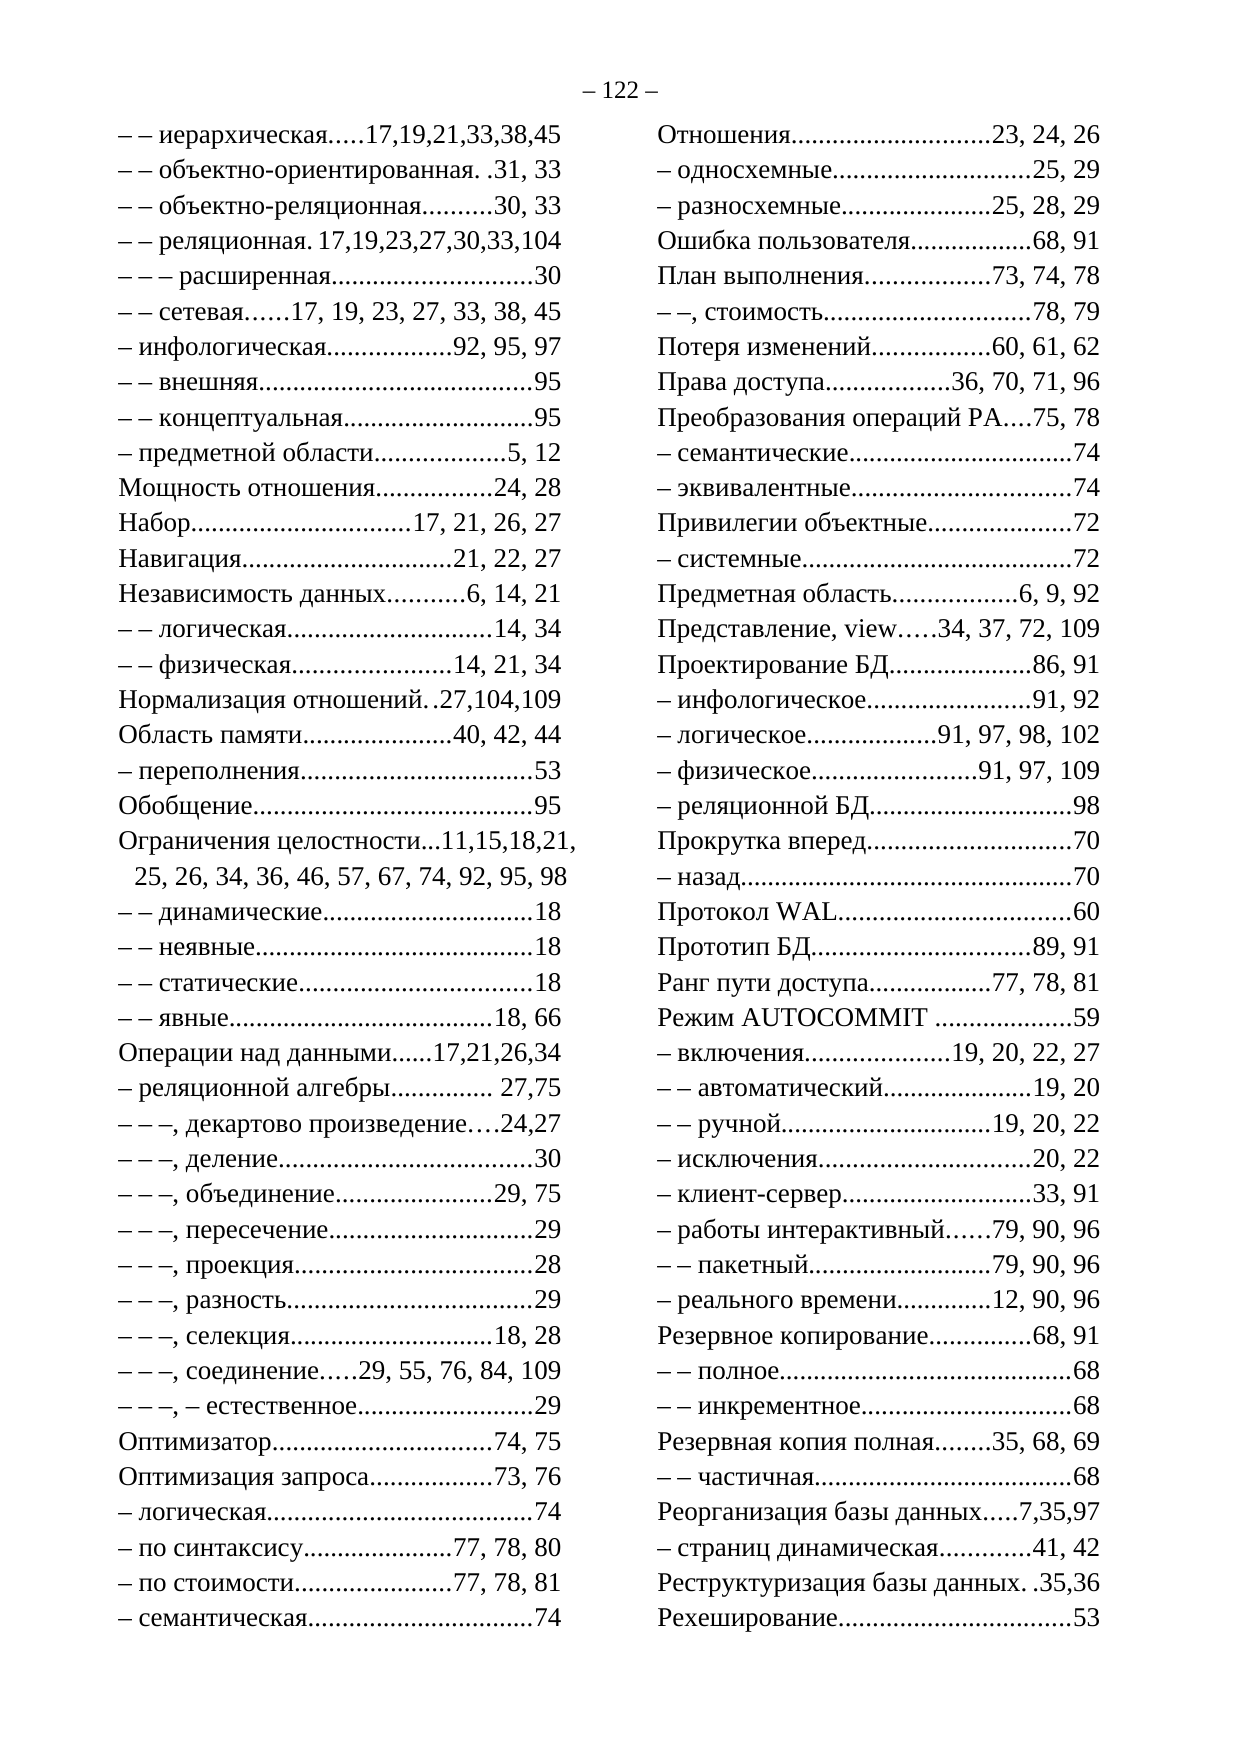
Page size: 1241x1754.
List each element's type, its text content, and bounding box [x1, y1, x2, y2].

text Навигация 21, 22, 27 [118, 542, 583, 573]
text – – инкрементное 68 [657, 1389, 1122, 1421]
text План выполнения 73, 74, 78 [657, 259, 1122, 291]
text – – –, соединение 29, 55, 76, 84, 109 [118, 1354, 583, 1385]
text – логическая 74 [118, 1495, 583, 1526]
text Резервное копирование 68, 91 [657, 1319, 1122, 1350]
text – – явные 18, 66 [118, 1001, 583, 1032]
text Представление, view 34, 37, 72, 109 [657, 612, 1122, 644]
text Протокол WAL 60 [657, 895, 1122, 926]
text Права доступа 36, 70, 71, 96 [657, 365, 1122, 396]
text Ошибка пользователя 68, 91 [657, 224, 1122, 255]
text – разносхемные 25, 28, 29 [657, 189, 1122, 220]
text – – –, проекция 28 [118, 1248, 583, 1279]
text – предметной области 5, 12 [118, 436, 583, 467]
text – – автоматический 19, 20 [657, 1072, 1122, 1103]
text – по стоимости 77, 78, 81 [118, 1566, 583, 1597]
text Преобразования операций РА 75, 78 [657, 401, 1122, 432]
text – логическое 91, 97, 98, 102 [657, 718, 1122, 749]
text Ограничения целостности...11,15,18,21, [118, 824, 583, 856]
text Ранг пути доступа 77, 78, 81 [657, 966, 1122, 997]
text – эквивалентные 74 [657, 471, 1122, 502]
text Обобщение 95 [118, 789, 583, 820]
text – – реляционная 17,19,23,27,30,33,104 [118, 224, 583, 255]
text – – ручной 19, 20, 22 [657, 1107, 1122, 1138]
text – – внешняя 95 [118, 365, 583, 396]
text Проектирование БД 86, 91 [657, 648, 1122, 679]
text – – частичная 68 [657, 1460, 1122, 1491]
text – – физическая 14, 21, 34 [118, 648, 583, 679]
text Область памяти 40, 42, 44 [118, 718, 583, 749]
text Привилегии объектные 72 [657, 507, 1122, 538]
text – назад 70 [657, 860, 1122, 891]
text Прототип БД 89, 91 [657, 930, 1122, 961]
text – клиент-сервер 33, 91 [657, 1177, 1122, 1209]
text Резервная копия полная 35, 68, 69 [657, 1425, 1122, 1456]
text – инфологическая 92, 95, 97 [118, 330, 583, 361]
text – – неявные 18 [118, 930, 583, 961]
text – – логическая 14, 34 [118, 612, 583, 644]
text Операции над данными 17,21,26,34 [118, 1036, 583, 1067]
text Нормализация отношений 27,104,109 [118, 683, 583, 714]
text – – сетевая 17, 19, 23, 27, 33, 38, 45 [118, 295, 583, 326]
text – – концептуальная 95 [118, 401, 583, 432]
text – системные 72 [657, 542, 1122, 573]
text – – иерархическая 17,19,21,33,38,45 [118, 118, 583, 149]
text Рехеширование 53 [657, 1601, 1122, 1632]
text – включения 19, 20, 22, 27 [657, 1036, 1122, 1067]
text – – – расширенная 30 [118, 259, 583, 291]
text Потеря изменений 60, 61, 62 [657, 330, 1122, 361]
text – – –, – естественное 29 [118, 1389, 583, 1421]
text – – объектно-реляционная 30, 33 [118, 189, 583, 220]
text Реструктуризация базы данных 35,36 [657, 1566, 1122, 1597]
text – переполнения 53 [118, 754, 583, 785]
text – – –, объединение 29, 75 [118, 1177, 583, 1209]
text – реляционной алгебры 27,75 [118, 1072, 583, 1103]
text – – динамические 18 [118, 895, 583, 926]
text Реорганизация базы данных 7,35,97 [657, 1495, 1122, 1526]
text – по синтаксису 77, 78, 80 [118, 1531, 583, 1562]
text – реляционной БД 98 [657, 789, 1122, 820]
text – – –, деление 30 [118, 1142, 583, 1173]
text – – объектно-ориентированная 31, 33 [118, 153, 583, 184]
text – реального времени 12, 90, 96 [657, 1283, 1122, 1314]
text – – –, селекция 18, 28 [118, 1319, 583, 1350]
text Независимость данных 6, 14, 21 [118, 577, 583, 608]
text – работы интерактивный 79, 90, 96 [657, 1213, 1122, 1244]
text Оптимизатор 74, 75 [118, 1425, 583, 1456]
text – –, стоимость 78, 79 [657, 295, 1122, 326]
text – – –, декартово произведение 24,27 [118, 1107, 583, 1138]
text Предметная область 6, 9, 92 [657, 577, 1122, 608]
text – односхемные 25, 29 [657, 153, 1122, 184]
text – – –, разность 29 [118, 1283, 583, 1314]
text – исключения 20, 22 [657, 1142, 1122, 1173]
text – – пакетный 79, 90, 96 [657, 1248, 1122, 1279]
text Оптимизация запроса 73, 76 [118, 1460, 583, 1491]
text Отношения 23, 24, 26 [657, 118, 1122, 149]
text – семантические 74 [657, 436, 1122, 467]
text – – статические 18 [118, 966, 583, 997]
text – семантическая 74 [118, 1601, 583, 1632]
text Мощность отношения 24, 28 [118, 471, 583, 502]
text – – полное 68 [657, 1354, 1122, 1385]
text – страниц динамическая 41, 42 [657, 1531, 1122, 1562]
text Прокрутка вперед 70 [657, 824, 1122, 856]
text 25, 26, 34, 36, 46, 57, 67, 74, 92, 95, 98 [118, 860, 583, 891]
text – физическое 91, 97, 109 [657, 754, 1122, 785]
text – инфологическое 91, 92 [657, 683, 1122, 714]
text – – –, пересечение 29 [118, 1213, 583, 1244]
text Режим AUTOCOMMIT 59 [657, 1001, 1122, 1032]
text Набор 17, 21, 26, 27 [118, 507, 583, 538]
